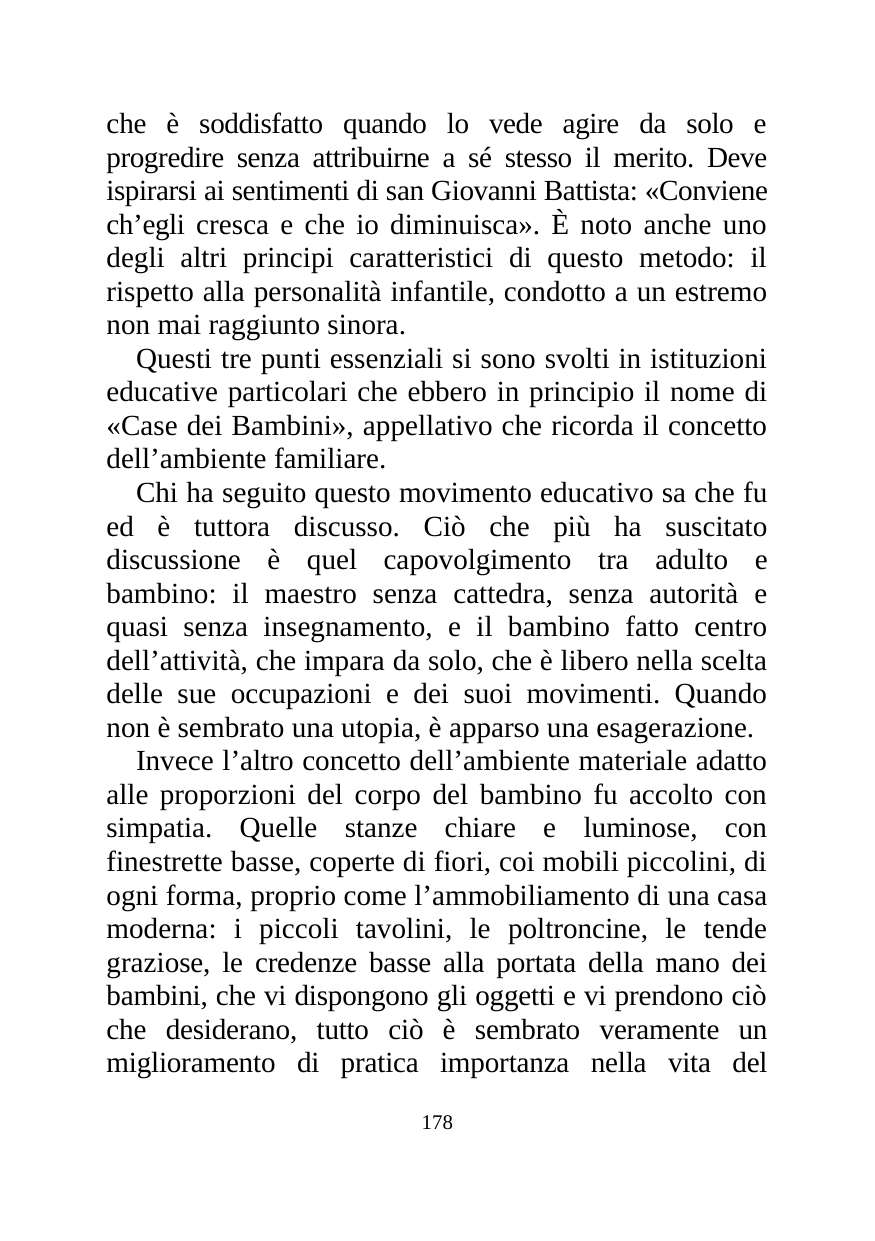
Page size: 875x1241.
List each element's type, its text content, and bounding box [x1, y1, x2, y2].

text Questi tre punti essenziali si sono svolti in istituzioni educative particolari che ebbero in principio il nome di «Case dei Bambini», appellativo che ricorda il concetto dell’ambiente familiare. [106, 341, 768, 475]
text Invece l’altro concetto dell’ambiente materiale adatto alle proporzioni del corpo del bambino fu accolto con simpatia. Quelle stanze chiare e luminose, con finestrette basse, coperte di fiori, coi mobili piccolini, di ogni forma, proprio come l’ammobiliamento di una casa moderna: i piccoli tavolini, le poltroncine, le tende graziose, le credenze basse alla portata della mano dei bambini, che vi dispongono gli oggetti e vi prendono ciò che desiderano, tutto ciò è sembrato veramente un miglioramento di pratica importanza nella vita del [106, 743, 768, 1079]
text che è soddisfatto quando lo vede agire da solo e progredire senza attribuirne a sé stesso il merito. Deve ispirarsi ai sentimenti di san Giovanni Battista: «Conviene ch’egli cresca e che io diminuisca». È noto anche uno degli altri principi caratteristici di questo metodo: il rispetto alla personalità infantile, condotto a un estremo non mai raggiunto sinora. [106, 106, 768, 341]
text Chi ha seguito questo movimento educativo sa che fu ed è tuttora discusso. Ciò che più ha suscitato discussione è quel capovolgimento tra adulto e bambino: il maestro senza cattedra, senza autorità e quasi senza insegnamento, e il bambino fatto centro dell’attività, che impara da solo, che è libero nella scelta delle sue occupazioni e dei suoi movimenti. Quando non è sembrato una utopia, è apparso una esagerazione. [106, 475, 768, 743]
